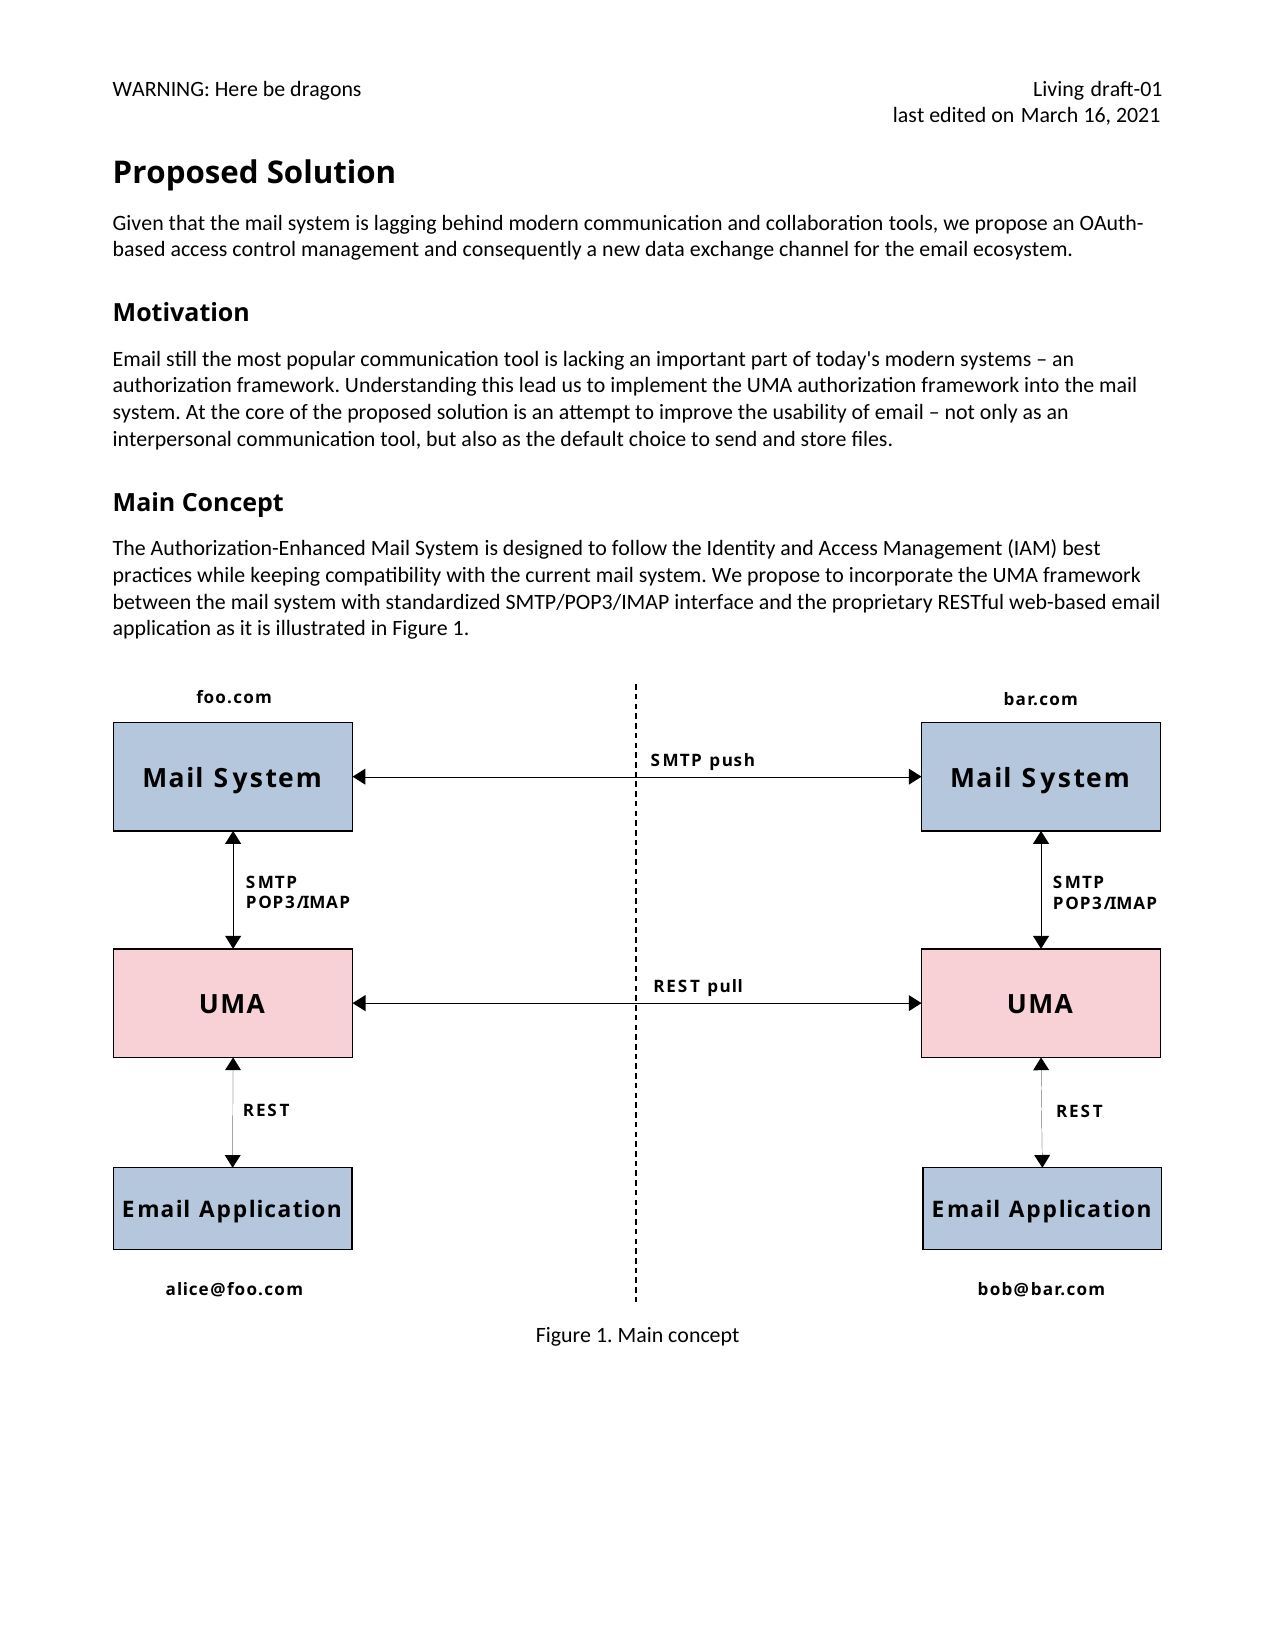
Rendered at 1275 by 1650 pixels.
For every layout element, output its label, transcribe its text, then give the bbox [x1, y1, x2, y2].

text Motivation [112, 295, 1162, 329]
text Given that the mail system is lagging behind modern communication and collaboration tools, we propose an OAuth-based access control management and consequently a new data exchange channel for the email ecosystem. [112, 209, 1162, 262]
text Main Concept [112, 484, 1162, 518]
text The Authorization-Enhanced Mail System is designed to follow the Identity and Access Management (IAM) best practices while keeping compatibility with the current mail system. We propose to incorporate the UMA framework between the mail system with standardized SMTP/POP3/IMAP interface and the proprietary RESTful web-based email application as it is illustrated in Figure 1. [112, 534, 1162, 641]
text Proposed Solution [112, 150, 1162, 193]
text Figure 1. Main concept [112, 700, 1162, 1348]
text Email still the most popular communication tool is lacking an important part of today's modern systems – an authorization framework. Understanding this lead us to implement the UMA authorization framework into the mail system. At the core of the proposed solution is an attempt to improve the usability of email – not only as an interpersonal communication tool, but also as the default choice to send and store files. [112, 345, 1162, 452]
